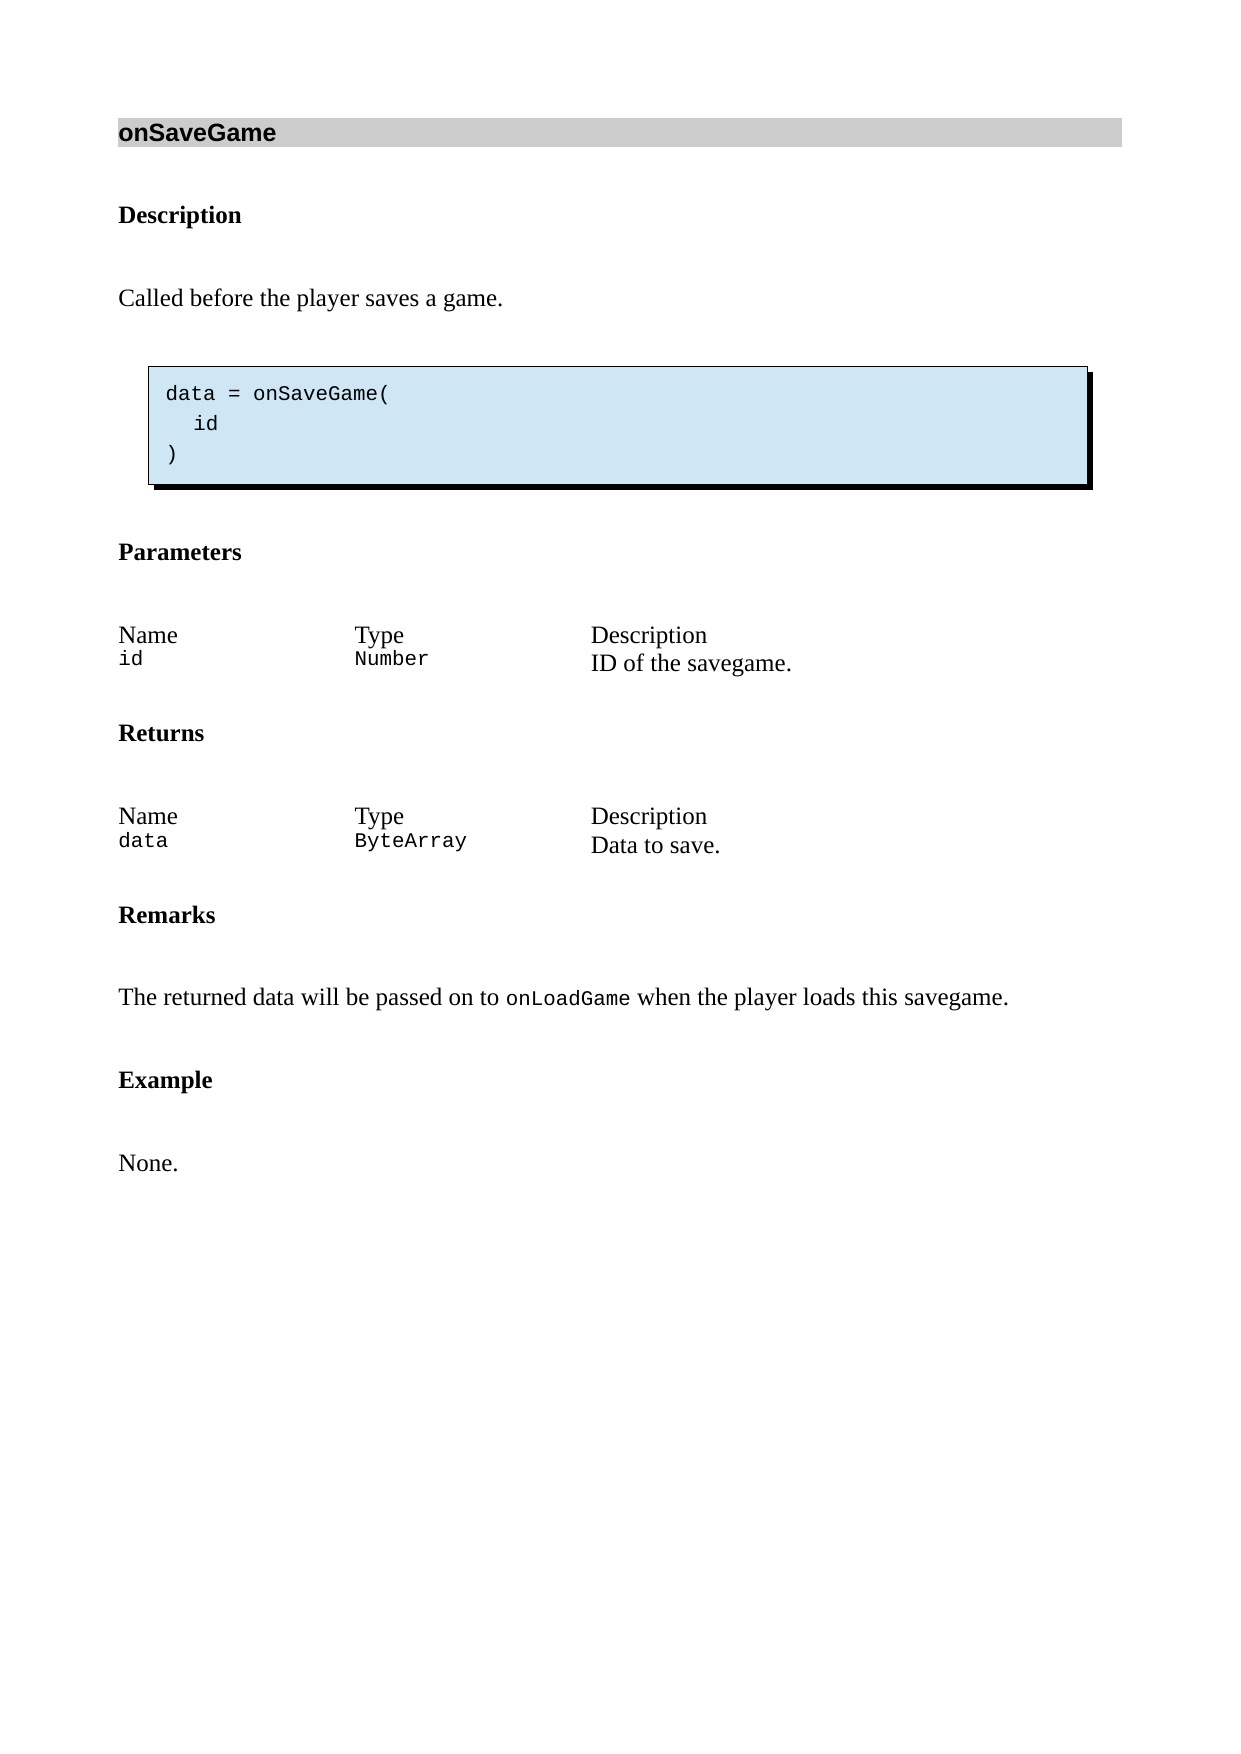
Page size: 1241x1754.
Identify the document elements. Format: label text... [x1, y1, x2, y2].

table_cell ID of the savegame. [591, 649, 1122, 677]
text id [149, 395, 1087, 425]
text data = onSaveGame( [149, 367, 1087, 395]
table_header Description [591, 620, 1122, 648]
table_cell Number [354, 649, 591, 677]
text Called before the player saves a game. [118, 283, 1122, 312]
text Returns [118, 718, 1122, 747]
text Parameters [118, 537, 1122, 566]
table_header Type [354, 801, 591, 830]
text None. [118, 1148, 1122, 1177]
table_cell ByteArray [354, 830, 591, 858]
table_cell data [118, 830, 354, 858]
text The returned data will be passed on to onLoadGame when the player loads this savegame. [118, 982, 1122, 1012]
text Example [118, 1066, 1122, 1094]
text Description [118, 201, 1122, 229]
text Remarks [118, 900, 1122, 928]
table_header Description [591, 801, 1122, 830]
table_header Name [118, 620, 354, 648]
table_cell id [118, 649, 354, 677]
subtitle onSaveGame [118, 118, 1122, 147]
table_cell Data to save. [591, 830, 1122, 858]
table_header Type [354, 620, 591, 648]
text ) [149, 425, 1087, 484]
table_header Name [118, 801, 354, 830]
